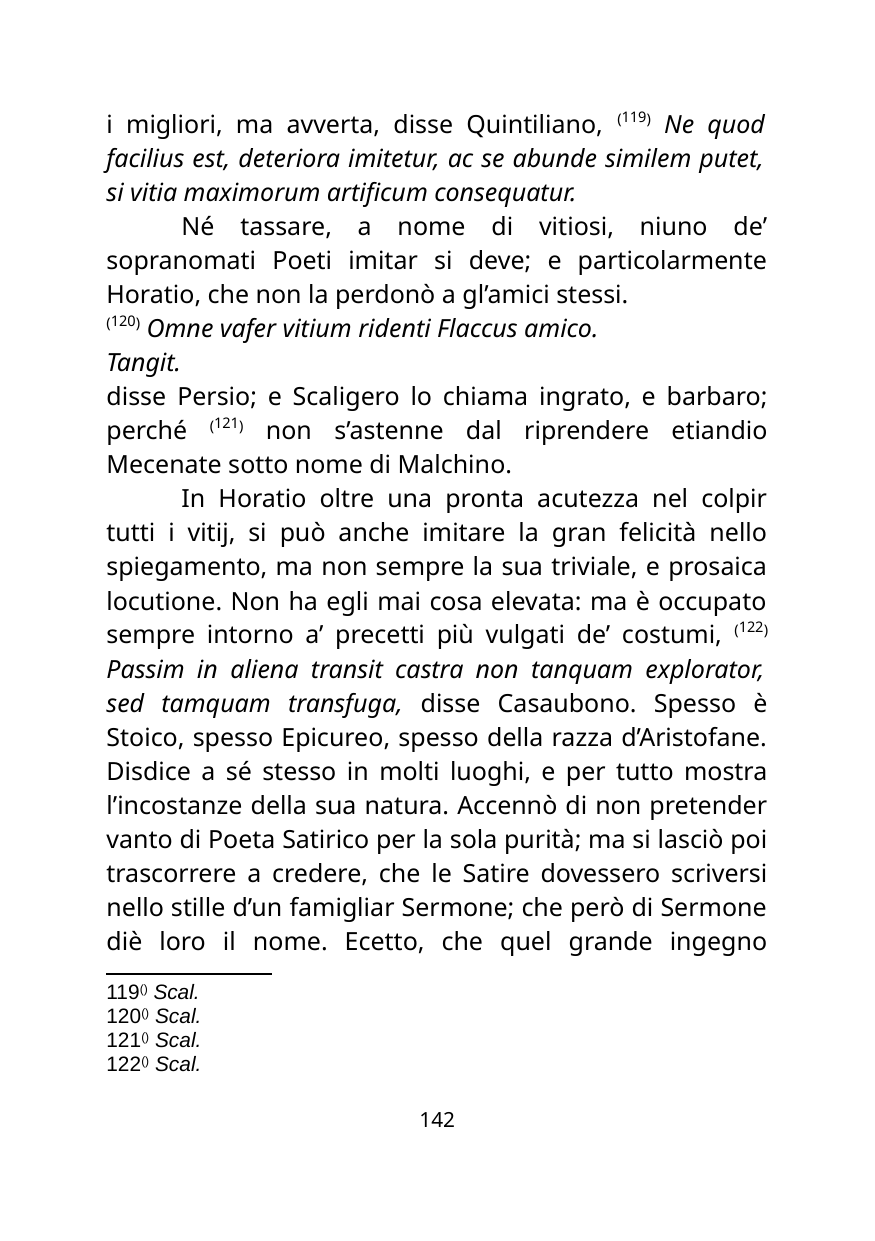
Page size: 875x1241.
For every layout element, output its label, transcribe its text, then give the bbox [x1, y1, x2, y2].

text Né tassare, a nome di vitiosi, niuno de’ sopranomati Poeti imitar si deve; e particolarmente Horatio, che non la perdonò a gl’amici stessi. [106, 208, 768, 311]
text () Scal. [106, 1028, 768, 1052]
text i migliori, ma avverta, disse Quintiliano, () Ne quod facilius est, deteriora imitetur, ac se abunde similem putet, si vitia maximorum artificum consequatur. [106, 106, 768, 208]
text disse Persio; e Scaligero lo chiama ingrato, e barbaro; perché () non s’astenne dal riprendere etiandio Mecenate sotto nome di Malchino. [106, 379, 768, 481]
text () Scal. [106, 1004, 768, 1028]
text () Scal. [106, 1052, 768, 1076]
text Tangit. [106, 345, 768, 379]
text () Scal. [106, 980, 768, 1004]
text In Horatio oltre una pronta acutezza nel colpir tutti i vitij, si può anche imitare la gran felicità nello spiegamento, ma non sempre la sua triviale, e prosaica locutione. Non ha egli mai cosa elevata: ma è occupato sempre intorno a’ precetti più vulgati de’ costumi, () Passim in aliena transit castra non tanquam explorator, sed tamquam transfuga, disse Casaubono. Spesso è Stoico, spesso Epicureo, spesso della razza d’Aristofane. Disdice a sé stesso in molti luoghi, e per tutto mostra l’incostanze della sua natura. Accennò di non pretender vanto di Poeta Satirico per la sola purità; ma si lasciò poi trascorrere a credere, che le Satire dovessero scriversi nello stille d’un famigliar Sermone; che però di Sermone diè loro il nome. Ecetto, che quel grande ingegno [106, 481, 768, 958]
text () Omne vafer vitium ridenti Flaccus amico. [106, 311, 768, 345]
